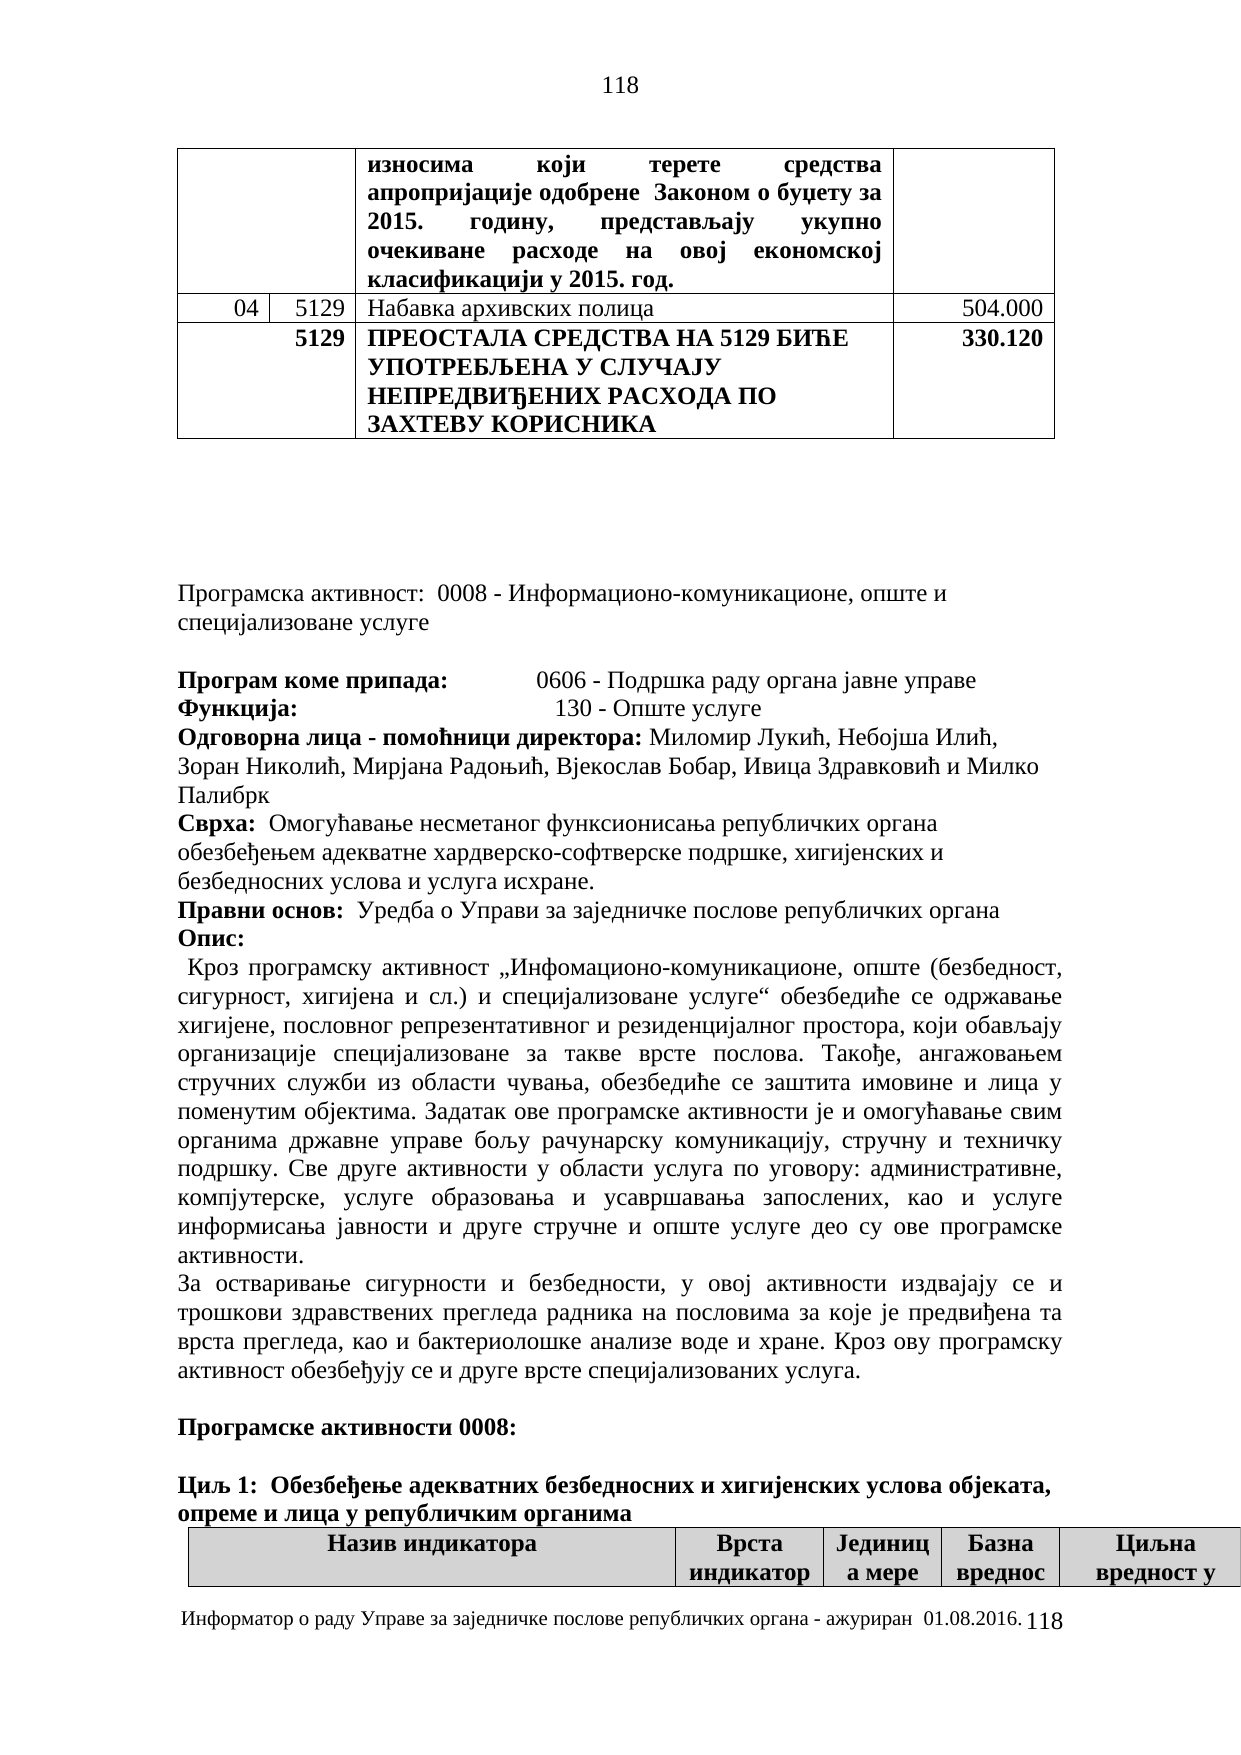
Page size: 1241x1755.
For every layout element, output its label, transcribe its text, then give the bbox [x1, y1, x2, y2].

text Програмска активност: 0008 - Информационо-комуникационе, опште и специјализоване услуге [177, 578, 1063, 636]
text Програм коме припада: 0606 - Подршка раду органа јавне управе Функција: 130 - Опште услуге Одговорна лица - помоћници директора: Миломир Лукић, Небојша Илић, Зоран Николић, Мирјана Радоњић, Вјекослав Бобар, Ивица Здравковић и Милко Палибрк Сврха: Омогућавање несметаног функсионисања републичких органа обезбеђењем адекватне хардверско-софтверске подршке, хигијенских и безбедносних услова и услуга исхране. Правни основ: Уредба о Управи за заједничке послове републичких органа [177, 636, 1063, 923]
table_cell Набавка архивских полица [356, 294, 893, 322]
table_cell 04 [178, 294, 269, 322]
table_header Циљна вредност у [1060, 1528, 1240, 1586]
table_header Назив индикатора [189, 1528, 675, 1586]
text Кроз програмску активност „Инфомационо-комуникационе, опште (безбедност, сигурност, хигијена и сл.) и специјализоване услуге“ обезбедиће се одржавање хигијене, пословног репрезентативног и резиденцијалног простора, који обављају организације специјализоване за такве врсте послова. Такође, ангажовањем стручних служби из области чувања, обезбедиће се заштита имовине и лица у поменутим објектима. Задатак ове програмске активности је и омогућавање свим органима државне управе бољу рачунарску комуникацију, стручну и техничку подршку. Све друге активности у области услуга по уговору: административне, компјутерске, услуге образовања и усавршавања запослених, као и услуге информисања јавности и друге стручне и опште услуге део су ове програмске активности. За остваривање сигурности и безбедности, у овој активности издвајају се и трошкови здравствених прегледа радника на пословима за које је предвиђена та врста прегледа, као и бактериолошке анализе воде и хране. Кроз ову програмску активност обезбеђују сe и друге врсте специјализованих услуга. [177, 952, 1063, 1383]
text Циљ 1: Обезбеђење адекватних безбедносних и хигијенских услова објеката, опреме и лица у републичким органима [177, 1441, 1063, 1527]
table_header Базна вреднос [942, 1528, 1059, 1586]
text Програмске активности 0008: [177, 1412, 1063, 1441]
table_cell 5129 [270, 294, 355, 322]
table_header Јединица мере [824, 1528, 941, 1586]
table_cell износима који терете средства апропријације одобрене Законом о буџету за 2015. годину, представљају укупно очекиване расходе на овој економској класификацији у 2015. год. [356, 149, 893, 292]
table_cell ПРЕОСТАЛА СРЕДСТВА НА 5129 БИЋЕ УПОТРЕБЉЕНА У СЛУЧАЈУ НЕПРЕДВИЂЕНИХ РАСХОДА ПО ЗАХТЕВУ КОРИСНИКА [356, 323, 893, 438]
table_cell 5129 [178, 323, 355, 438]
table_header Врста индикатор [676, 1528, 823, 1586]
table_cell [178, 149, 355, 292]
table_cell 504.000 [894, 294, 1054, 322]
text Опис: [177, 923, 1063, 952]
table_cell 330.120 [894, 323, 1054, 438]
table_cell [894, 149, 1054, 292]
